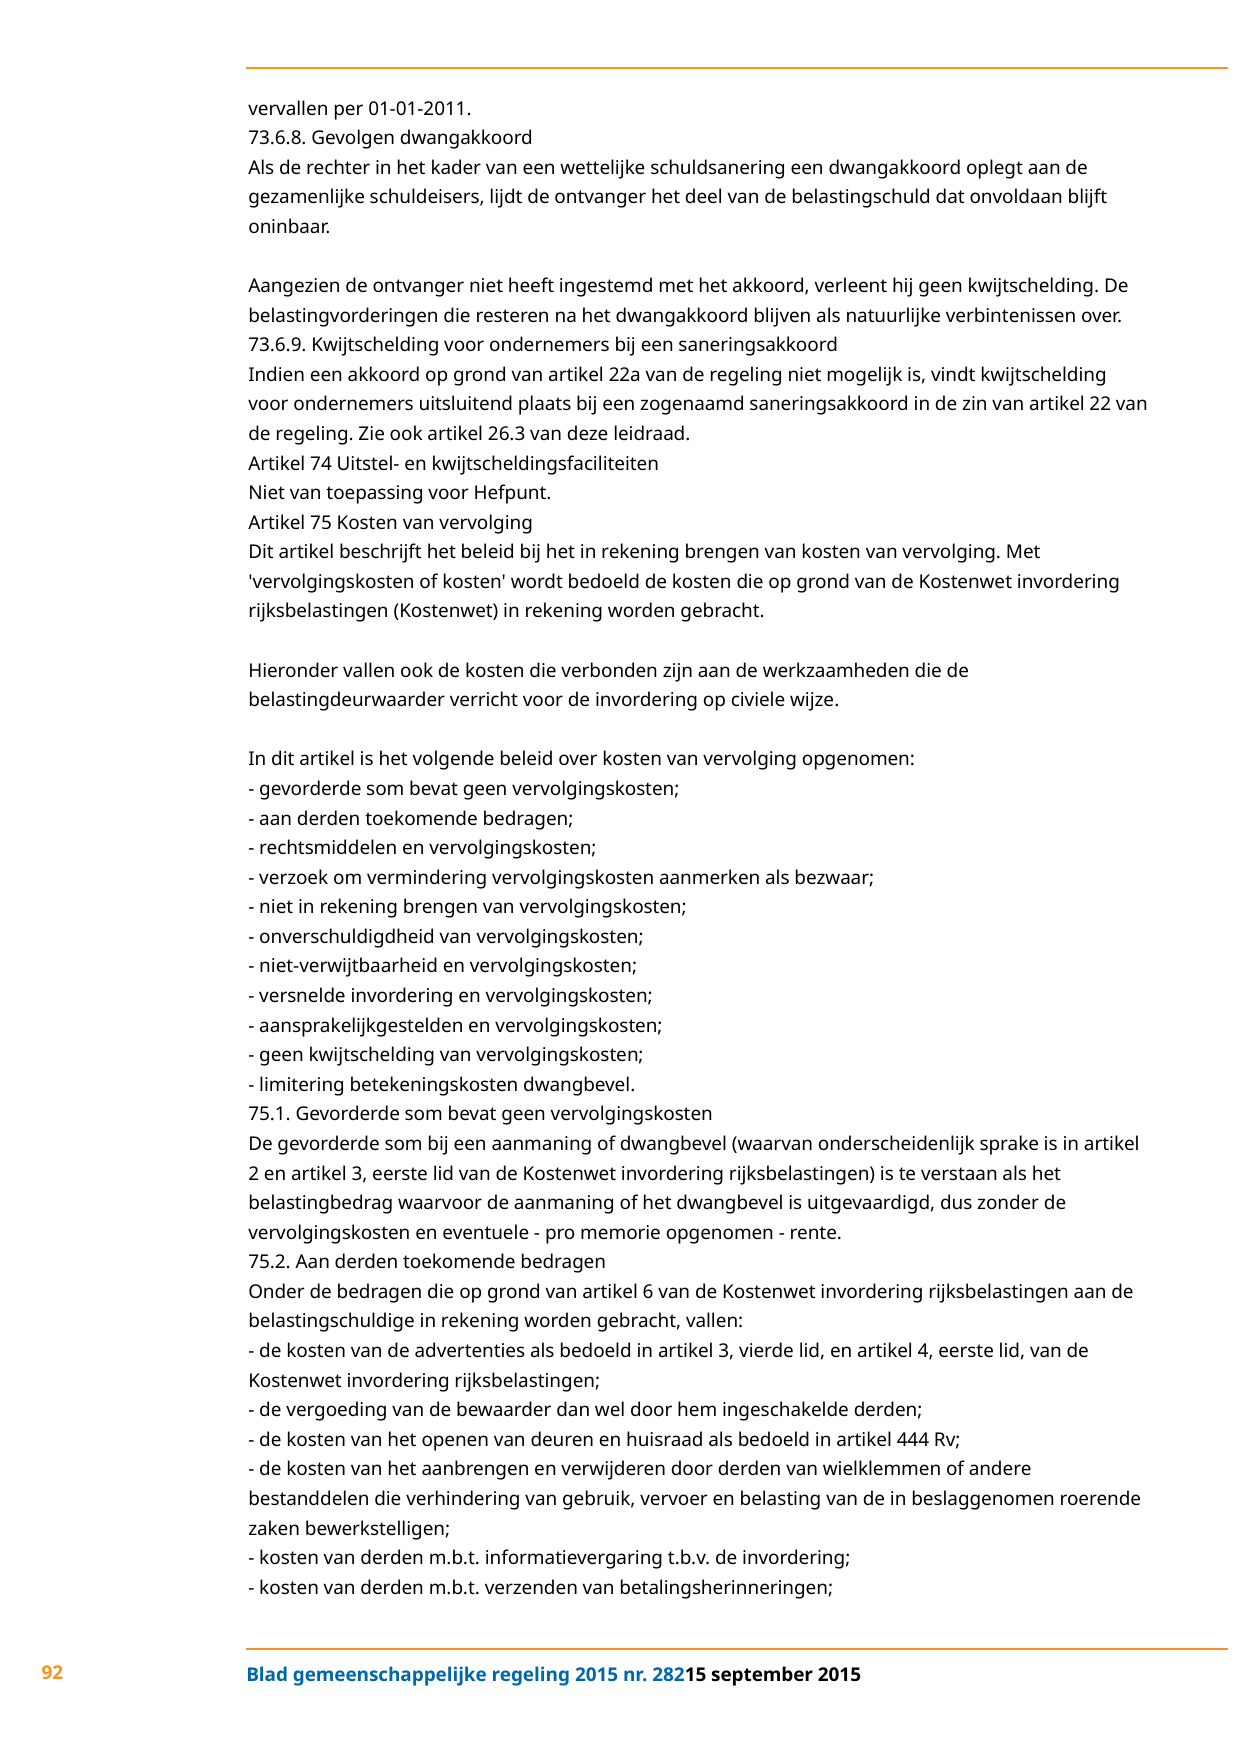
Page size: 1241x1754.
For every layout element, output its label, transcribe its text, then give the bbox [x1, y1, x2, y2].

text Artikel 75 Kosten van vervolging [248, 509, 1152, 535]
text Dit artikel beschrijft het beleid bij het in rekening brengen van kosten van vervolging. Met 'vervolgingskosten of kosten' wordt bedoeld de kosten die op grond van de Kostenwet invordering rijksbelastingen (Kostenwet) in rekening worden gebracht. [248, 538, 1152, 623]
text 73.6.9. Kwijtschelding voor ondernemers bij een saneringsakkoord [248, 331, 1152, 357]
text Artikel 74 Uitstel- en kwijtscheldingsfaciliteiten [248, 450, 1152, 476]
text - versnelde invordering en vervolgingskosten; [248, 982, 1152, 1008]
text - onverschuldigdheid van vervolgingskosten; [248, 923, 1152, 949]
text De gevorderde som bij een aanmaning of dwangbevel (waarvan onderscheidenlijk sprake is in artikel 2 en artikel 3, eerste lid van de Kostenwet invordering rijksbelastingen) is te verstaan als het belastingbedrag waarvoor de aanmaning of het dwangbevel is uitgevaardigd, dus zonder de vervolgingskosten en eventuele - pro memorie opgenomen - rente. [248, 1130, 1152, 1245]
text Als de rechter in het kader van een wettelijke schuldsanering een dwangakkoord oplegt aan de gezamenlijke schuldeisers, lijdt de ontvanger het deel van de belastingschuld dat onvoldaan blijft oninbaar. [248, 154, 1152, 239]
text 75.1. Gevorderde som bevat geen vervolgingskosten [248, 1101, 1152, 1126]
text - kosten van derden m.b.t. verzenden van betalingsherinneringen; [248, 1574, 1152, 1600]
text - de kosten van de advertenties als bedoeld in artikel 3, vierde lid, en artikel 4, eerste lid, van de Kostenwet invordering rijksbelastingen; [248, 1337, 1152, 1393]
text Niet van toepassing voor Hefpunt. [248, 479, 1152, 505]
text - niet-verwijtbaarheid en vervolgingskosten; [248, 953, 1152, 978]
text - geen kwijtschelding van vervolgingskosten; [248, 1041, 1152, 1067]
picture [41, 47, 231, 172]
text 75.2. Aan derden toekomende bedragen [248, 1248, 1152, 1274]
text Aangezien de ontvanger niet heeft ingestemd met het akkoord, verleent hij geen kwijtschelding. De belastingvorderingen die resteren na het dwangakkoord blijven als natuurlijke verbintenissen over. [248, 272, 1152, 328]
text 73.6.8. Gevolgen dwangakkoord [248, 124, 1152, 150]
text - niet in rekening brengen van vervolgingskosten; [248, 893, 1152, 919]
text vervallen per 01-01-2011. [248, 95, 1152, 121]
text - aansprakelijkgestelden en vervolgingskosten; [248, 1012, 1152, 1038]
text Onder de bedragen die op grond van artikel 6 van de Kostenwet invordering rijksbelastingen aan de belastingschuldige in rekening worden gebracht, vallen: [248, 1278, 1152, 1333]
text Indien een akkoord op grond van artikel 22a van de regeling niet mogelijk is, vindt kwijtschelding voor ondernemers uitsluitend plaats bij een zogenaamd saneringsakkoord in de zin van artikel 22 van de regeling. Zie ook artikel 26.3 van deze leidraad. [248, 361, 1152, 446]
text - gevorderde som bevat geen vervolgingskosten; [248, 775, 1152, 801]
text - kosten van derden m.b.t. informatievergaring t.b.v. de invordering; [248, 1544, 1152, 1570]
text - de kosten van het aanbrengen en verwijderen door derden van wielklemmen of andere bestanddelen die verhindering van gebruik, vervoer en belasting van de in beslaggenomen roerende zaken bewerkstelligen; [248, 1456, 1152, 1541]
text - de kosten van het openen van deuren en huisraad als bedoeld in artikel 444 Rv; [248, 1426, 1152, 1452]
text Hieronder vallen ook de kosten die verbonden zijn aan de werkzaamheden die de belastingdeurwaarder verricht voor de invordering op civiele wijze. [248, 657, 1152, 712]
text - rechtsmiddelen en vervolgingskosten; [248, 834, 1152, 860]
text - verzoek om vermindering vervolgingskosten aanmerken als bezwaar; [248, 864, 1152, 890]
text - de vergoeding van de bewaarder dan wel door hem ingeschakelde derden; [248, 1396, 1152, 1422]
text - limitering betekeningskosten dwangbevel. [248, 1071, 1152, 1097]
text - aan derden toekomende bedragen; [248, 805, 1152, 831]
text In dit artikel is het volgende beleid over kosten van vervolging opgenomen: [248, 746, 1152, 771]
